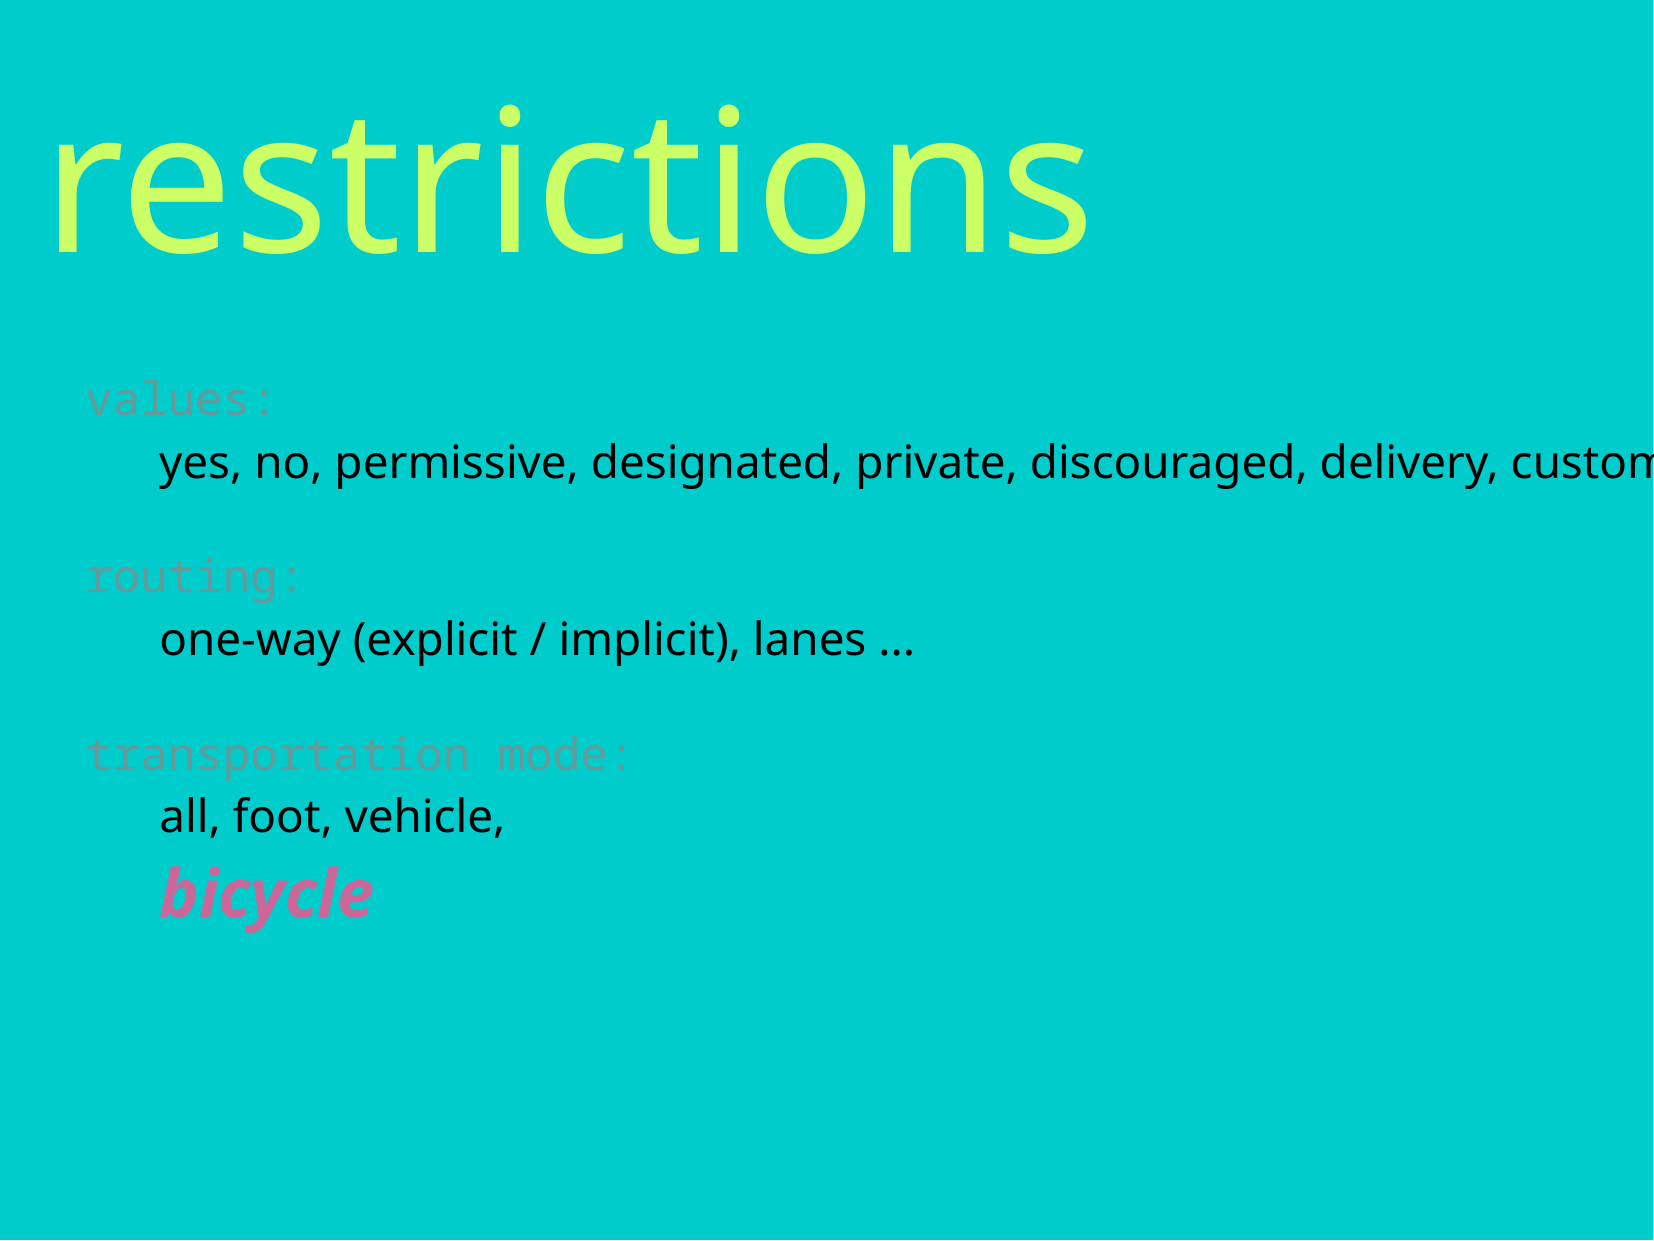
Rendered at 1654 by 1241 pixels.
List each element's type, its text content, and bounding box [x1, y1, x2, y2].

text_box routing: one-way (explicit / implicit), lanes ... [70, 536, 852, 677]
text_box values: yes, no, permissive, designated, private, discouraged, delivery, customers ... [70, 359, 1620, 500]
text_box restrictions [27, 31, 1009, 351]
text_box transportation mode: all, foot, vehicle, bicycle [70, 713, 678, 956]
